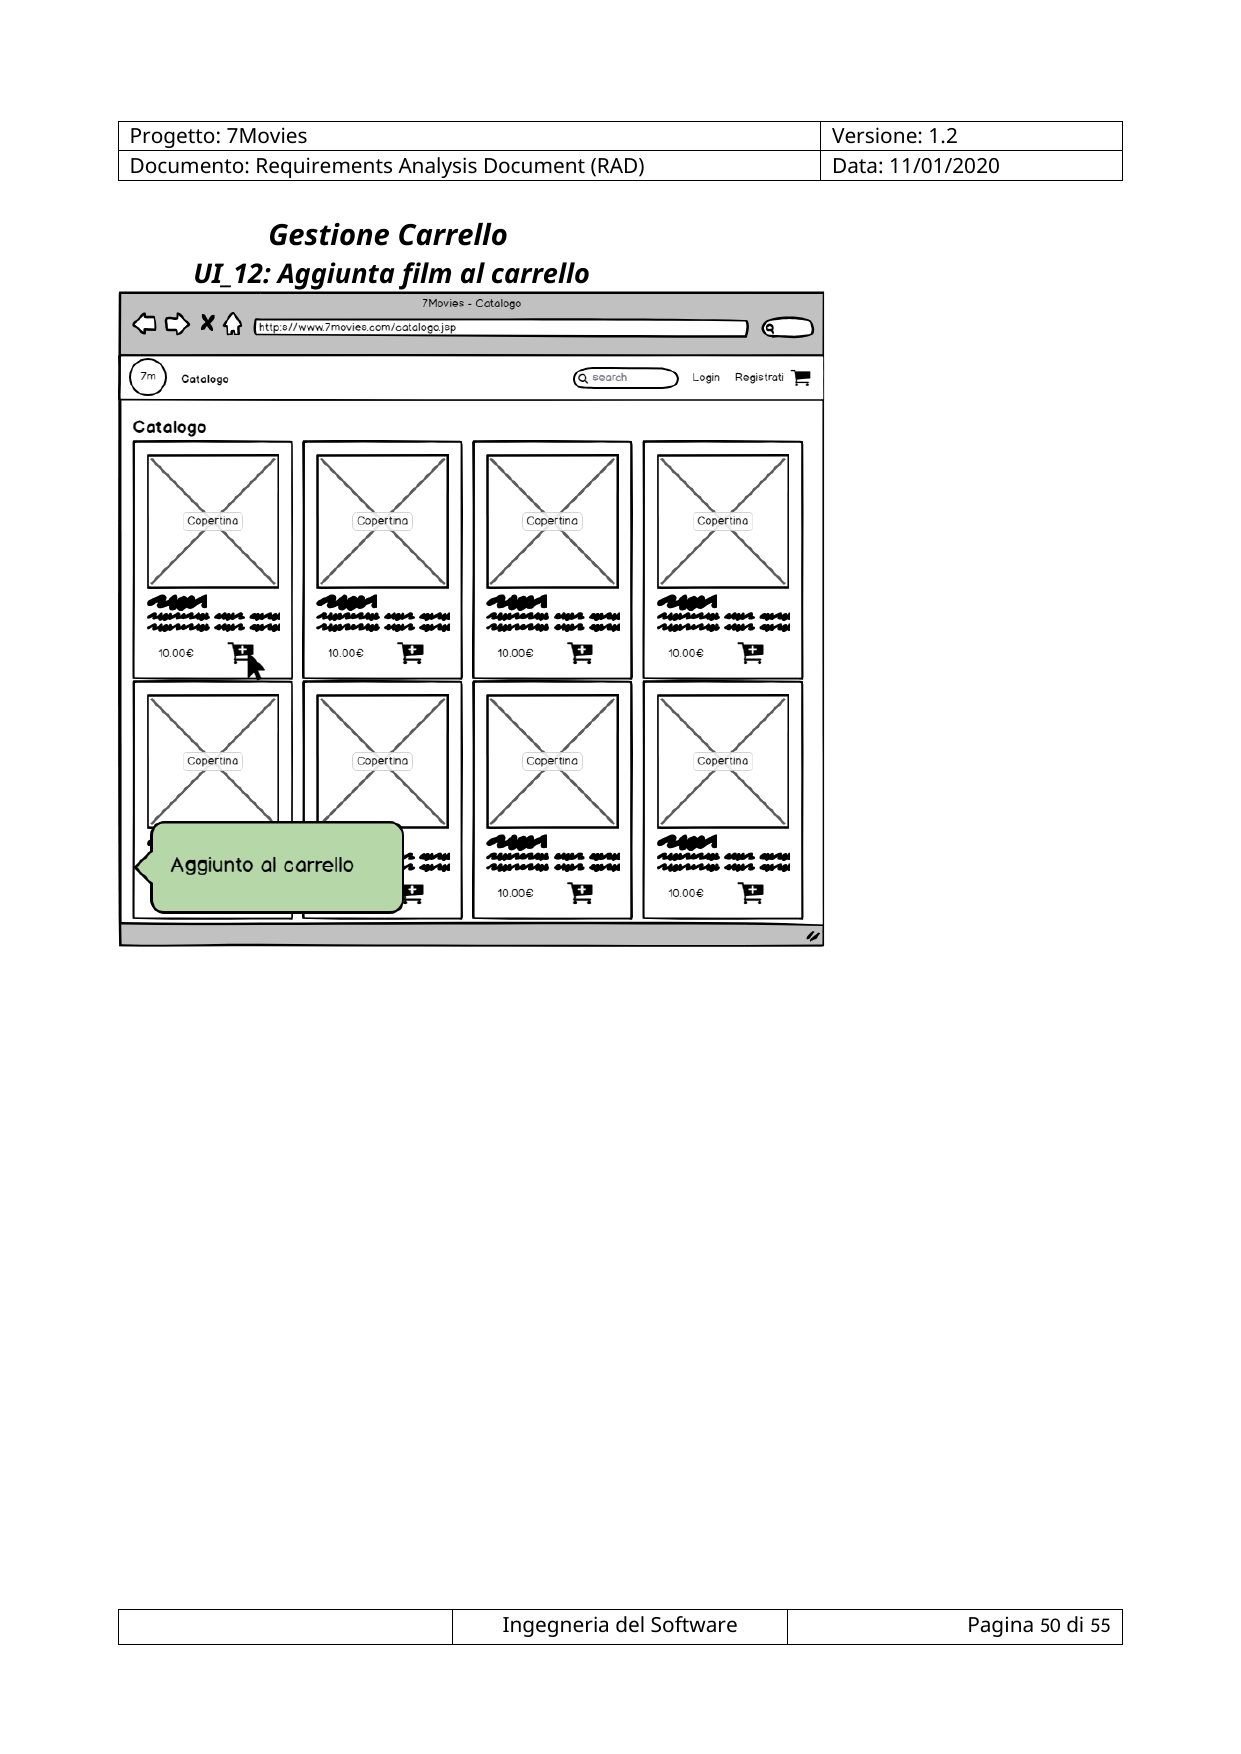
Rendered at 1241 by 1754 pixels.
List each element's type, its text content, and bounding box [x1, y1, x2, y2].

text Gestione Carrello [268, 215, 1122, 254]
text UI_12: Aggiunta film al carrello [118, 254, 1122, 291]
picture [118, 291, 825, 947]
